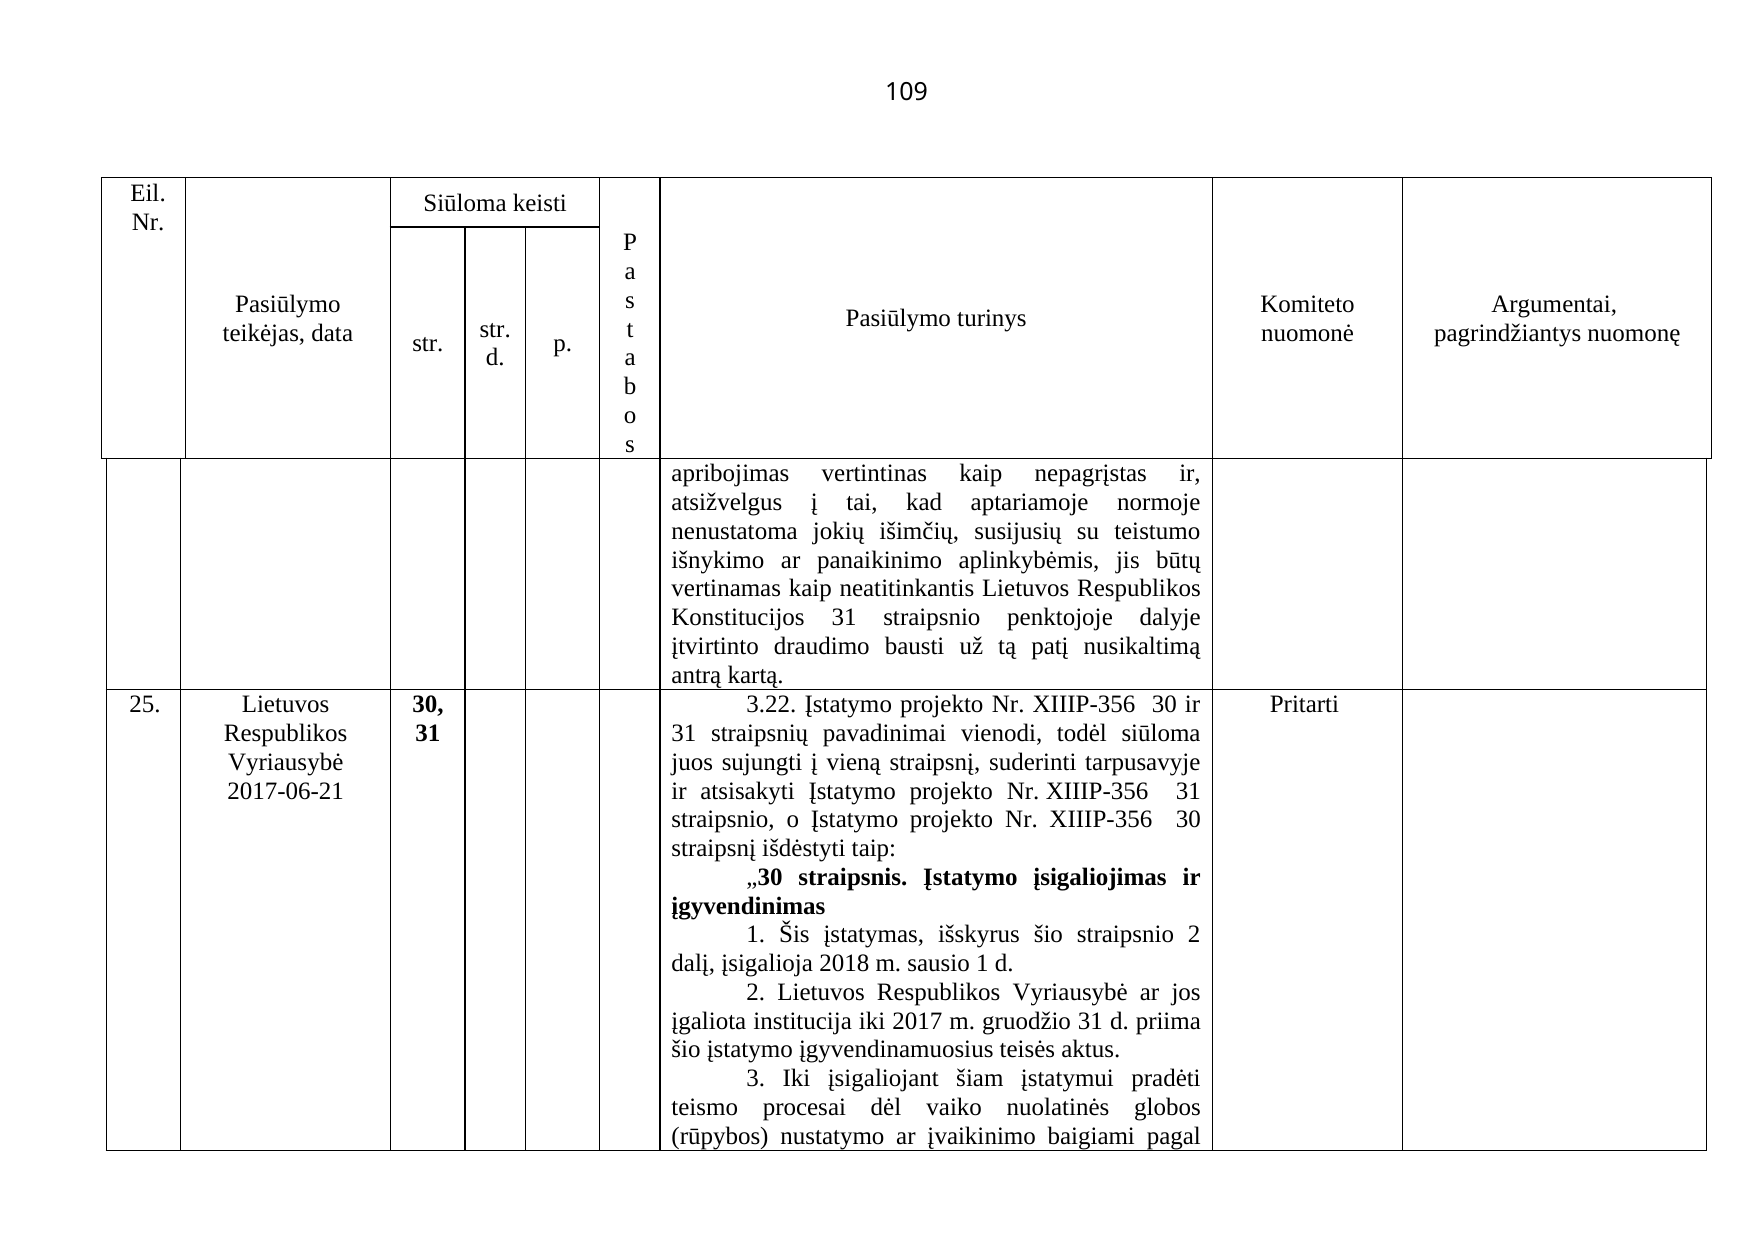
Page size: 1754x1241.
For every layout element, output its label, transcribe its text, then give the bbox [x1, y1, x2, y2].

table_header Komiteto nuomonė [1213, 178, 1402, 457]
table_cell 30, 31 [391, 690, 464, 1149]
table_cell [526, 459, 599, 688]
table_cell [101, 689, 106, 1149]
table_cell [1403, 459, 1706, 688]
table_cell p. [526, 228, 599, 457]
table_cell 3.22. Įstatymo projekto Nr. XIIIP-356 30 ir 31 straipsnių pavadinimai vienodi, todėl siūloma juos sujungti į vieną straipsnį, suderinti tarpusavyje ir atsisakyti Įstatymo projekto Nr. XIIIP-356 31 straipsnio, o Įstatymo projekto Nr. XIIIP-356 30 straipsnį išdėstyti taip: „30 straipsnis. Įstatymo įsigaliojimas ir įgyvendinimas 1. Šis įstatymas, išskyrus šio straipsnio 2 dalį, įsigalioja 2018 m. sausio 1 d. 2. Lietuvos Respublikos Vyriausybė ar jos įgaliota institucija iki 2017 m. gruodžio 31 d. priima šio įstatymo įgyvendinamuosius teisės aktus. 3. Iki įsigaliojant šiam įstatymui pradėti teismo procesai dėl vaiko nuolatinės globos (rūpybos) nustatymo ar įvaikinimo baigiami pagal [661, 690, 1212, 1149]
table_cell str. [391, 228, 464, 457]
table_cell [107, 459, 180, 688]
table_cell [466, 459, 525, 688]
table_cell [1707, 459, 1712, 688]
table_cell str. d. [466, 228, 525, 457]
table_cell [600, 690, 659, 1149]
table_header Pasiūlymo turinys [661, 178, 1212, 457]
table_cell Lietuvos Respublikos Vyriausybė 2017-06-21 [181, 690, 390, 1149]
table_cell [101, 459, 106, 688]
table_cell [181, 459, 390, 688]
table_cell [1707, 689, 1712, 1149]
table_cell [391, 459, 464, 688]
table_header Siūloma keisti [391, 178, 599, 226]
table_header Pasiūlymo teikėjas, data [186, 178, 390, 457]
table_cell [600, 459, 659, 688]
table_cell Pritarti [1213, 690, 1402, 1149]
table_header [600, 178, 659, 226]
table_cell [466, 690, 525, 1149]
table_cell apribojimas vertintinas kaip nepagrįstas ir, atsižvelgus į tai, kad aptariamoje normoje nenustatoma jokių išimčių, susijusių su teistumo išnykimo ar panaikinimo aplinkybėmis, jis būtų vertinamas kaip neatitinkantis Lietuvos Respublikos Konstitucijos 31 straipsnio penktojoje dalyje įtvirtinto draudimo bausti už tą patį nusikaltimą antrą kartą. [661, 459, 1212, 688]
table_cell Pastabos [600, 226, 659, 457]
table_cell [526, 690, 599, 1149]
table_header Eil. Nr. [102, 178, 185, 457]
table_cell [107, 690, 180, 1149]
table_header Argumentai, pagrindžiantys nuomonę [1403, 178, 1711, 457]
table_cell [1403, 690, 1706, 1149]
table_cell [1213, 459, 1402, 688]
